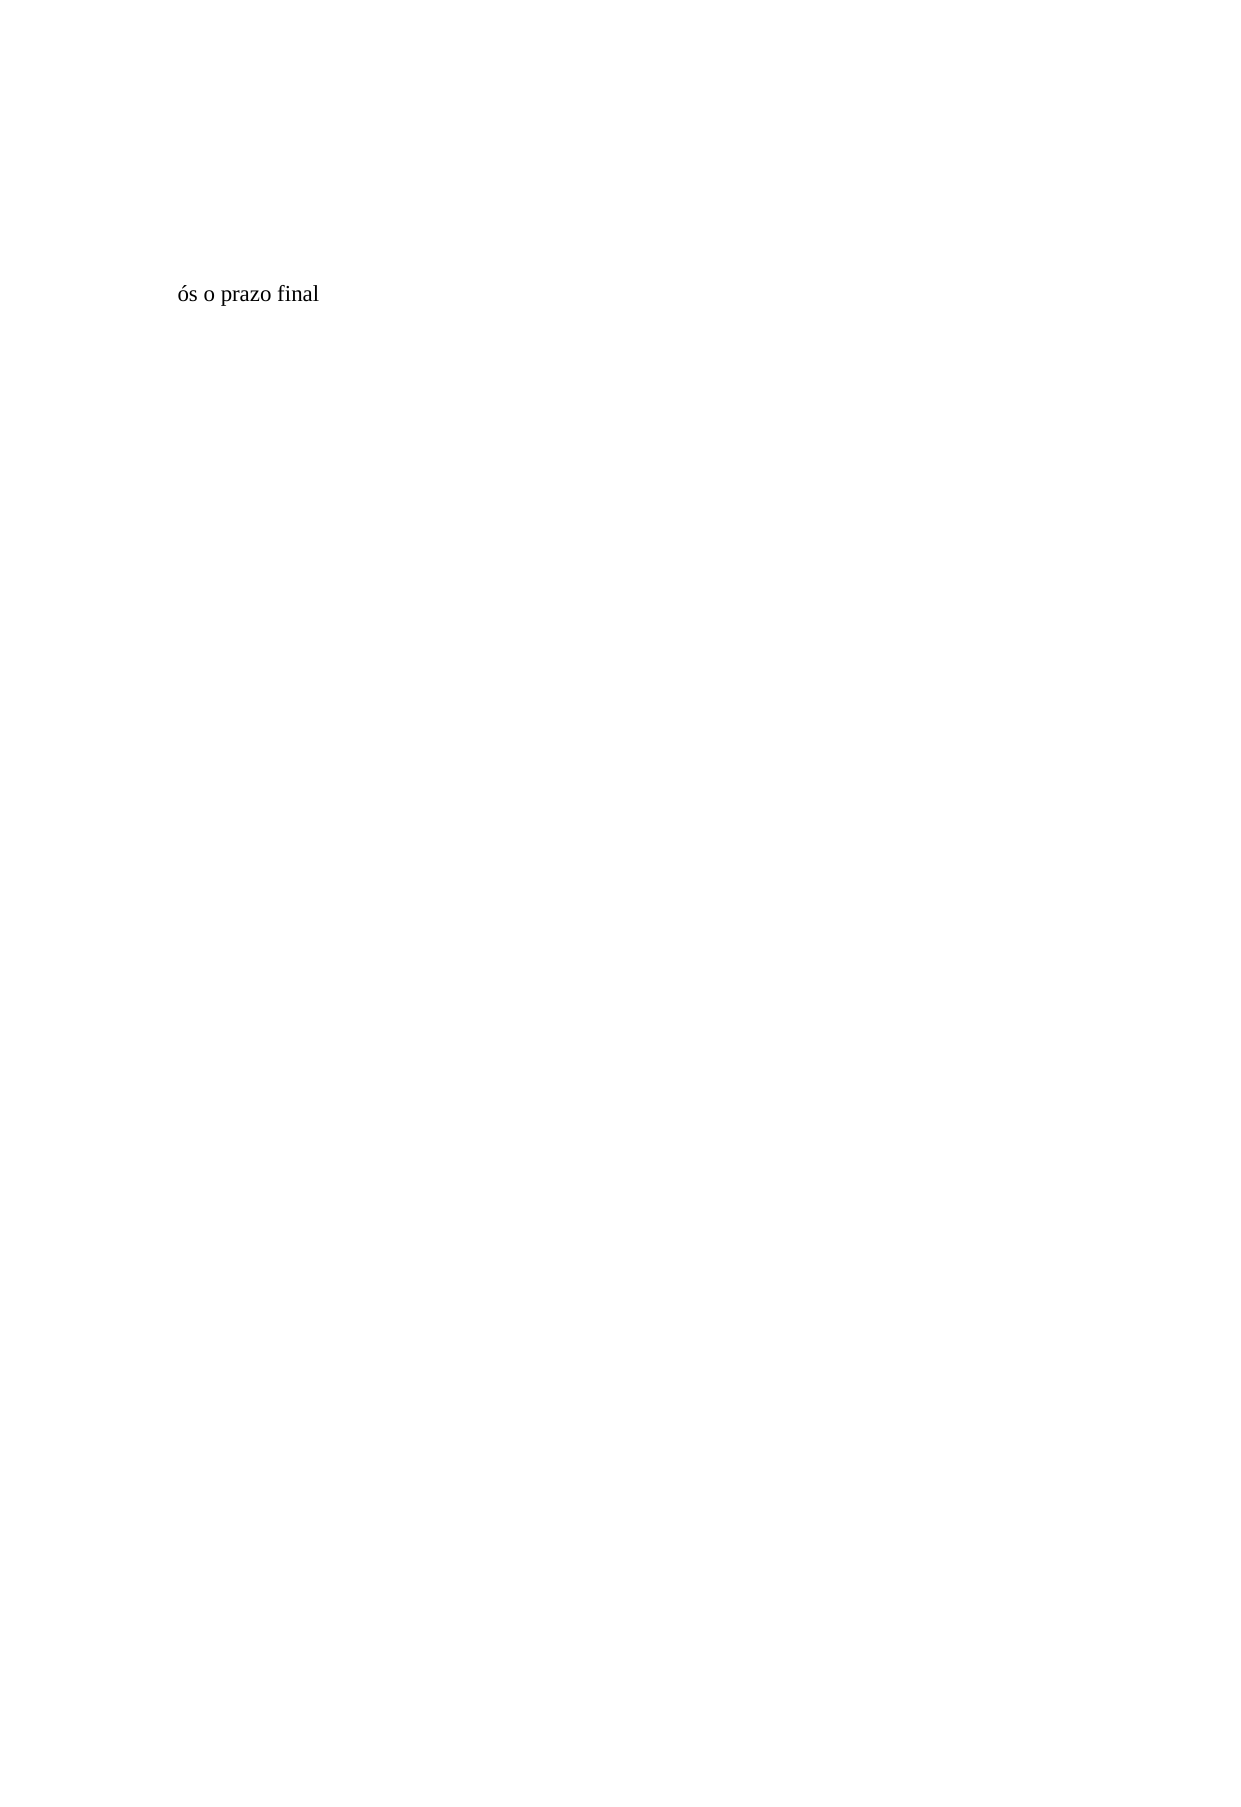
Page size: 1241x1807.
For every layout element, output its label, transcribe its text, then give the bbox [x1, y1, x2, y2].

text ós o prazo final [177, 280, 1128, 307]
